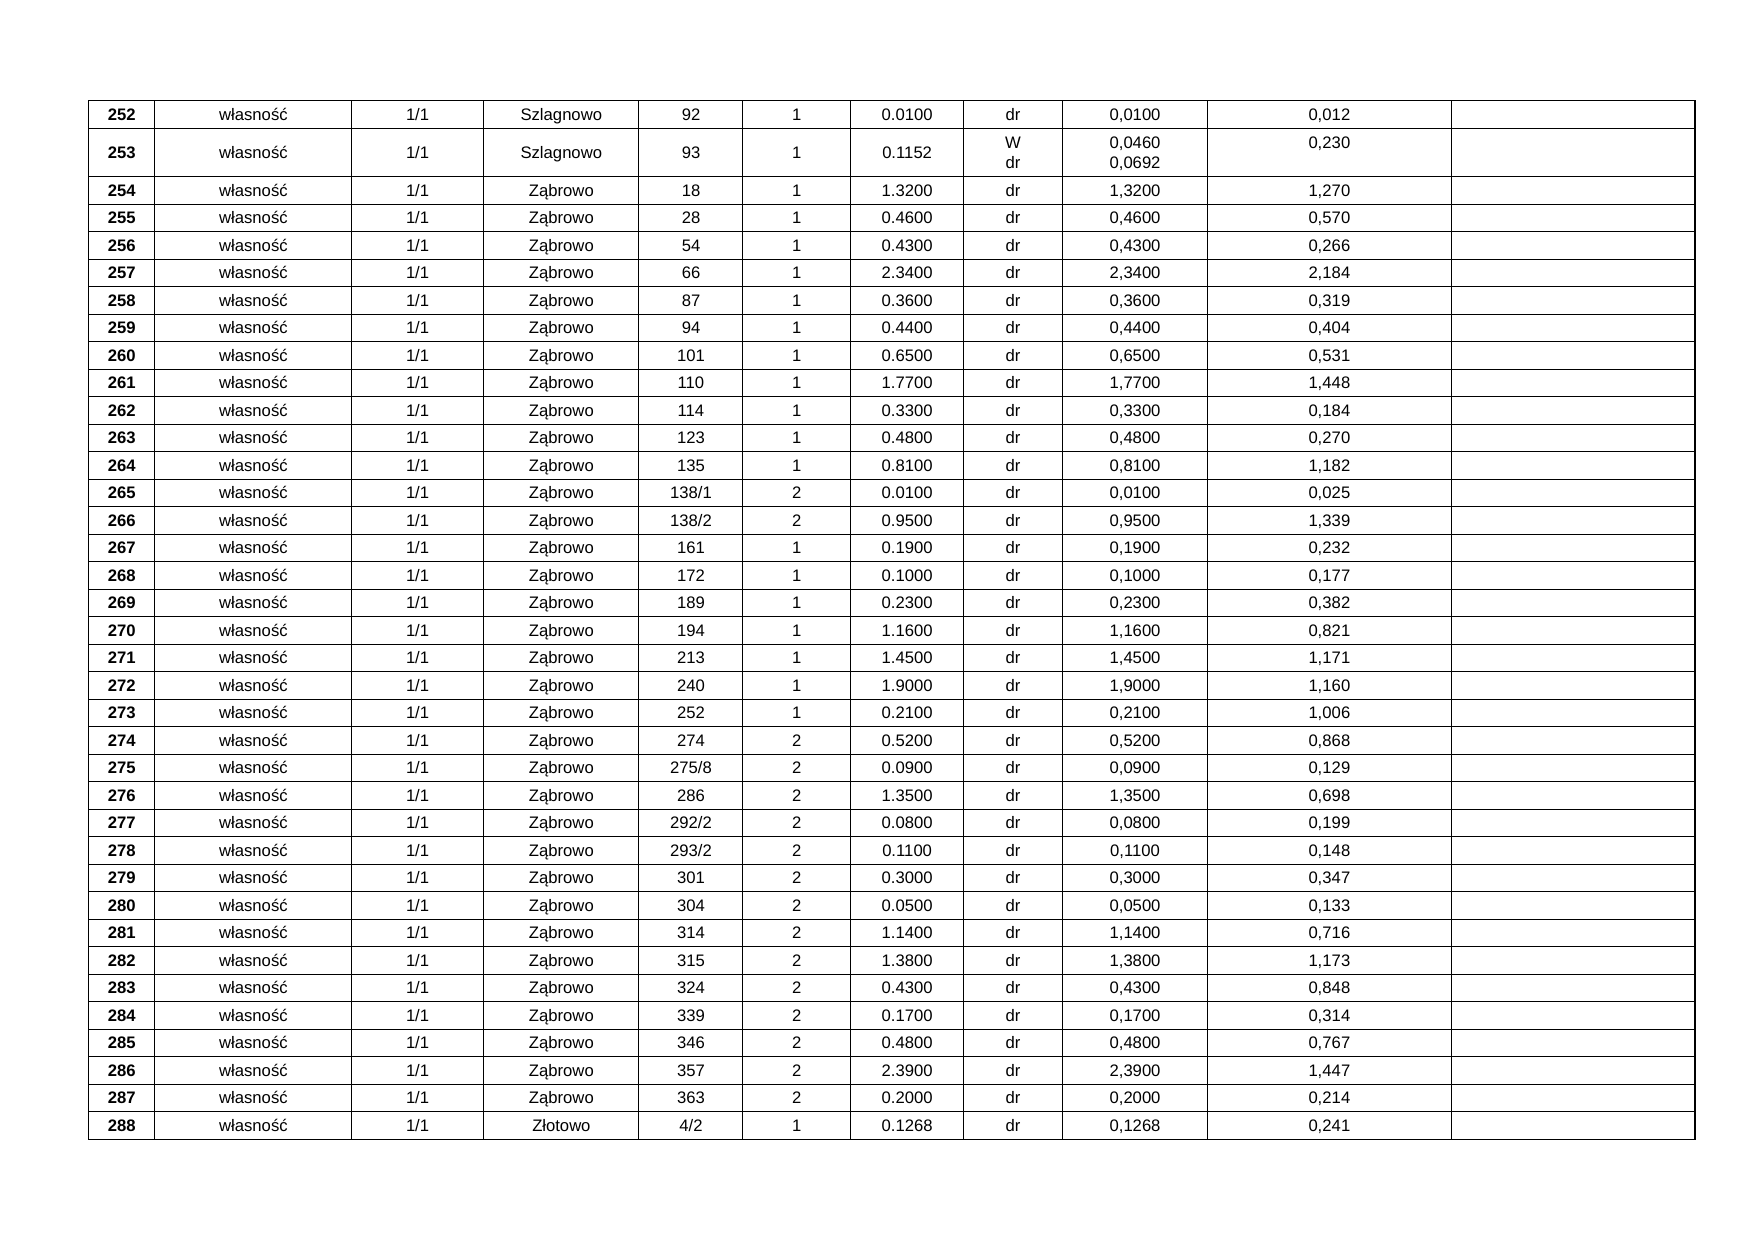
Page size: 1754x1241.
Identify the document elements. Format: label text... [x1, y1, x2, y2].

table_cell 262 [89, 397, 154, 423]
table_cell [1452, 1085, 1694, 1111]
table_cell 0.1100 [851, 837, 963, 863]
table_cell 1/1 [352, 232, 483, 258]
table_cell dr [964, 452, 1062, 478]
table_cell 0.0100 [851, 101, 963, 128]
table_cell 0,1900 [1063, 535, 1207, 561]
table_cell dr [964, 232, 1062, 258]
table_cell dr [964, 755, 1062, 781]
table_cell [1452, 370, 1694, 396]
table_cell własność [155, 232, 351, 258]
table_cell dr [964, 590, 1062, 616]
table_cell 0,2100 [1063, 700, 1207, 726]
table_cell Ząbrowo [484, 975, 638, 1001]
table_cell 314 [639, 920, 742, 946]
table_cell Ząbrowo [484, 535, 638, 561]
table_cell [1452, 590, 1694, 616]
table_cell 2 [743, 975, 850, 1001]
table_cell 1,448 [1208, 370, 1451, 396]
table_cell 92 [639, 101, 742, 128]
table_cell 0.8100 [851, 452, 963, 478]
table_cell własność [155, 865, 351, 891]
table_cell 0.4300 [851, 232, 963, 258]
table_cell 284 [89, 1002, 154, 1028]
table_cell 1/1 [352, 129, 483, 176]
table_cell 264 [89, 452, 154, 478]
table_cell 273 [89, 700, 154, 726]
table_cell 1.1400 [851, 920, 963, 946]
table_cell 2 [743, 1002, 850, 1028]
table_cell 265 [89, 480, 154, 506]
table_cell 1 [743, 1112, 850, 1138]
table_cell 274 [639, 727, 742, 753]
table_cell 0,4800 [1063, 1030, 1207, 1056]
table_cell własność [155, 397, 351, 423]
table_cell własność [155, 260, 351, 286]
table_cell 256 [89, 232, 154, 258]
table_cell dr [964, 507, 1062, 533]
table_cell 0,177 [1208, 562, 1451, 588]
table_cell własność [155, 507, 351, 533]
table_cell 1,3800 [1063, 947, 1207, 973]
table_cell 0,1700 [1063, 1002, 1207, 1028]
table_cell [1452, 865, 1694, 891]
table_cell 0,3600 [1063, 287, 1207, 313]
table_cell 0,4800 [1063, 425, 1207, 451]
table_cell 267 [89, 535, 154, 561]
table_cell 276 [89, 782, 154, 808]
table_cell 101 [639, 342, 742, 368]
table_cell 94 [639, 315, 742, 341]
table_cell 1/1 [352, 865, 483, 891]
table_cell 0,266 [1208, 232, 1451, 258]
table_cell własność [155, 1057, 351, 1083]
table_cell 0,0900 [1063, 755, 1207, 781]
table_cell 274 [89, 727, 154, 753]
table_cell [1452, 1112, 1694, 1138]
table_cell 2 [743, 1085, 850, 1111]
table_cell dr [964, 810, 1062, 836]
table_cell 0,184 [1208, 397, 1451, 423]
table_cell dr [964, 535, 1062, 561]
table_cell 363 [639, 1085, 742, 1111]
table_cell 1 [743, 287, 850, 313]
table_cell 263 [89, 425, 154, 451]
table_cell dr [964, 101, 1062, 128]
table_cell [1452, 727, 1694, 753]
table_cell 93 [639, 129, 742, 176]
table_cell 87 [639, 287, 742, 313]
table_cell dr [964, 397, 1062, 423]
table_cell 1 [743, 617, 850, 643]
table_cell 189 [639, 590, 742, 616]
table_cell własność [155, 1085, 351, 1111]
table_cell Ząbrowo [484, 947, 638, 973]
table_cell 253 [89, 129, 154, 176]
table_cell 2.3900 [851, 1057, 963, 1083]
table_cell [1452, 129, 1694, 176]
table_cell Ząbrowo [484, 425, 638, 451]
table_cell 287 [89, 1085, 154, 1111]
table_cell 1 [743, 370, 850, 396]
table_cell 1.7700 [851, 370, 963, 396]
table_cell dr [964, 947, 1062, 973]
table_cell 261 [89, 370, 154, 396]
table_cell 0,3000 [1063, 865, 1207, 891]
table_cell 285 [89, 1030, 154, 1056]
table_cell 0,129 [1208, 755, 1451, 781]
table_cell [1452, 1002, 1694, 1028]
table_cell Ząbrowo [484, 452, 638, 478]
table_cell 0,8100 [1063, 452, 1207, 478]
table_cell 252 [89, 101, 154, 128]
table_cell 257 [89, 260, 154, 286]
table_cell 271 [89, 645, 154, 671]
table_cell dr [964, 727, 1062, 753]
table_cell 0,531 [1208, 342, 1451, 368]
table_cell 1.4500 [851, 645, 963, 671]
table_cell 315 [639, 947, 742, 973]
table_cell dr [964, 1002, 1062, 1028]
table_cell 324 [639, 975, 742, 1001]
table_cell 0.2000 [851, 1085, 963, 1111]
table_cell Ząbrowo [484, 562, 638, 588]
table_cell 1.3500 [851, 782, 963, 808]
table_cell 0,347 [1208, 865, 1451, 891]
table_cell 2 [743, 755, 850, 781]
table_cell Ząbrowo [484, 205, 638, 231]
table_cell Złotowo [484, 1112, 638, 1138]
table_cell 254 [89, 177, 154, 203]
table_cell 0.4400 [851, 315, 963, 341]
table_cell własność [155, 562, 351, 588]
table_cell [1452, 810, 1694, 836]
table_cell W dr [964, 129, 1062, 176]
table_cell Ząbrowo [484, 507, 638, 533]
table_cell 0.6500 [851, 342, 963, 368]
table_cell własność [155, 645, 351, 671]
table_cell 2 [743, 892, 850, 918]
table_cell 1,9000 [1063, 672, 1207, 698]
table_cell Ząbrowo [484, 370, 638, 396]
table_cell [1452, 1030, 1694, 1056]
table_cell 0,868 [1208, 727, 1451, 753]
table_cell 0,230 [1208, 129, 1451, 176]
table_cell 0.3300 [851, 397, 963, 423]
table_cell 0,6500 [1063, 342, 1207, 368]
table_cell 1,182 [1208, 452, 1451, 478]
table_cell 1,006 [1208, 700, 1451, 726]
table_cell 0.9500 [851, 507, 963, 533]
table_cell [1452, 645, 1694, 671]
table_cell 1 [743, 452, 850, 478]
table_cell Ząbrowo [484, 315, 638, 341]
table_cell 0.1000 [851, 562, 963, 588]
table_cell własność [155, 1112, 351, 1138]
table_cell 1/1 [352, 810, 483, 836]
table_cell 1 [743, 672, 850, 698]
table_cell dr [964, 1085, 1062, 1111]
table_cell 0,767 [1208, 1030, 1451, 1056]
table_cell Ząbrowo [484, 837, 638, 863]
table_cell dr [964, 425, 1062, 451]
table_cell 286 [639, 782, 742, 808]
table_cell 0,133 [1208, 892, 1451, 918]
table_cell Ząbrowo [484, 480, 638, 506]
table_cell [1452, 700, 1694, 726]
table_cell 1/1 [352, 177, 483, 203]
table_cell dr [964, 562, 1062, 588]
table_cell 2 [743, 865, 850, 891]
table_cell 1 [743, 129, 850, 176]
table_cell Ząbrowo [484, 782, 638, 808]
table_cell [1452, 672, 1694, 698]
table_cell 1/1 [352, 645, 483, 671]
table_cell [1452, 287, 1694, 313]
table_cell 28 [639, 205, 742, 231]
table_cell 0,314 [1208, 1002, 1451, 1028]
table_cell [1452, 480, 1694, 506]
table_cell dr [964, 865, 1062, 891]
table_cell 1.1600 [851, 617, 963, 643]
table_cell własność [155, 425, 351, 451]
table_cell własność [155, 947, 351, 973]
table_cell dr [964, 480, 1062, 506]
table_cell 1/1 [352, 837, 483, 863]
table_cell 1,3200 [1063, 177, 1207, 203]
table_cell 286 [89, 1057, 154, 1083]
table_cell 0,4300 [1063, 232, 1207, 258]
table_cell dr [964, 672, 1062, 698]
table_cell 1/1 [352, 1112, 483, 1138]
table_cell 1,1400 [1063, 920, 1207, 946]
table_cell 0,0100 [1063, 101, 1207, 128]
table_cell 0,1100 [1063, 837, 1207, 863]
table_cell Ząbrowo [484, 590, 638, 616]
table_cell 1/1 [352, 562, 483, 588]
table_cell 1 [743, 101, 850, 128]
table_cell 339 [639, 1002, 742, 1028]
table_cell 66 [639, 260, 742, 286]
table_cell 288 [89, 1112, 154, 1138]
table_cell 0,0800 [1063, 810, 1207, 836]
table_cell 1/1 [352, 535, 483, 561]
table_cell 2 [743, 1030, 850, 1056]
table_cell 1/1 [352, 617, 483, 643]
table_cell 1 [743, 645, 850, 671]
table_cell 1 [743, 700, 850, 726]
table_cell własność [155, 782, 351, 808]
table_cell 194 [639, 617, 742, 643]
table_cell 2 [743, 1057, 850, 1083]
table_cell 1/1 [352, 370, 483, 396]
table_cell 1,4500 [1063, 645, 1207, 671]
table_cell 0,025 [1208, 480, 1451, 506]
table_cell dr [964, 975, 1062, 1001]
table_cell 346 [639, 1030, 742, 1056]
table_cell 1/1 [352, 975, 483, 1001]
table_cell dr [964, 370, 1062, 396]
table_cell 1/1 [352, 590, 483, 616]
table_cell [1452, 232, 1694, 258]
table_cell 1/1 [352, 782, 483, 808]
table_cell 2 [743, 782, 850, 808]
table_cell 0,1000 [1063, 562, 1207, 588]
table_cell Ząbrowo [484, 755, 638, 781]
table_cell 1,447 [1208, 1057, 1451, 1083]
table_cell 2,3400 [1063, 260, 1207, 286]
table_cell [1452, 315, 1694, 341]
table_cell własność [155, 452, 351, 478]
table_cell 1/1 [352, 425, 483, 451]
table_cell 2,184 [1208, 260, 1451, 286]
table_cell własność [155, 700, 351, 726]
table_cell 1/1 [352, 920, 483, 946]
table_cell 161 [639, 535, 742, 561]
table_cell Szlagnowo [484, 129, 638, 176]
table_cell Szlagnowo [484, 101, 638, 128]
table_cell własność [155, 672, 351, 698]
table_cell 1 [743, 535, 850, 561]
table_cell 275/8 [639, 755, 742, 781]
table_cell 0,5200 [1063, 727, 1207, 753]
table_cell 0,404 [1208, 315, 1451, 341]
table_cell 0,848 [1208, 975, 1451, 1001]
table_cell 1 [743, 315, 850, 341]
table_cell 0,3300 [1063, 397, 1207, 423]
table_cell 1/1 [352, 205, 483, 231]
table_cell Ząbrowo [484, 1085, 638, 1111]
table_cell 270 [89, 617, 154, 643]
table_cell 252 [639, 700, 742, 726]
table_cell 1.9000 [851, 672, 963, 698]
table_cell Ząbrowo [484, 892, 638, 918]
table_cell dr [964, 1030, 1062, 1056]
table_cell 1/1 [352, 672, 483, 698]
table_cell 269 [89, 590, 154, 616]
table_cell Ząbrowo [484, 1002, 638, 1028]
table_cell 1/1 [352, 727, 483, 753]
table_cell dr [964, 1057, 1062, 1083]
table_cell 1/1 [352, 700, 483, 726]
table_cell [1452, 920, 1694, 946]
table_cell 2 [743, 727, 850, 753]
table_cell 4/2 [639, 1112, 742, 1138]
table_cell własność [155, 1030, 351, 1056]
table_cell 0,148 [1208, 837, 1451, 863]
table_cell 2.3400 [851, 260, 963, 286]
table_cell dr [964, 342, 1062, 368]
table_cell [1452, 782, 1694, 808]
table_cell 260 [89, 342, 154, 368]
table_cell 1/1 [352, 101, 483, 128]
table_cell własność [155, 975, 351, 1001]
table_cell 1 [743, 342, 850, 368]
table_cell 282 [89, 947, 154, 973]
table_cell 280 [89, 892, 154, 918]
table_cell dr [964, 205, 1062, 231]
table_cell 0.1700 [851, 1002, 963, 1028]
table_cell 2 [743, 507, 850, 533]
table_cell Ząbrowo [484, 645, 638, 671]
table_cell własność [155, 920, 351, 946]
table_cell własność [155, 480, 351, 506]
table_cell 110 [639, 370, 742, 396]
table_cell 0.5200 [851, 727, 963, 753]
table_cell 0,9500 [1063, 507, 1207, 533]
table_cell 0.2100 [851, 700, 963, 726]
table_cell 1/1 [352, 260, 483, 286]
table_cell 272 [89, 672, 154, 698]
table_cell 1/1 [352, 480, 483, 506]
table_cell 18 [639, 177, 742, 203]
table_cell własność [155, 617, 351, 643]
table_cell [1452, 1057, 1694, 1083]
table_cell własność [155, 590, 351, 616]
table_cell własność [155, 342, 351, 368]
table_cell 1.3200 [851, 177, 963, 203]
table_cell własność [155, 755, 351, 781]
table_cell 2,3900 [1063, 1057, 1207, 1083]
table_cell [1452, 507, 1694, 533]
table_cell [1452, 205, 1694, 231]
table_cell 1 [743, 397, 850, 423]
table_cell 0.0900 [851, 755, 963, 781]
table_cell 0.4300 [851, 975, 963, 1001]
table_cell 1/1 [352, 947, 483, 973]
table_cell [1452, 397, 1694, 423]
table_cell [1452, 425, 1694, 451]
table_cell [1452, 101, 1694, 128]
table_cell 1/1 [352, 452, 483, 478]
table_cell 1 [743, 590, 850, 616]
table_cell 2 [743, 810, 850, 836]
table_cell 0,4600 [1063, 205, 1207, 231]
table_cell 54 [639, 232, 742, 258]
table_cell dr [964, 177, 1062, 203]
table_cell 0,4300 [1063, 975, 1207, 1001]
table_cell Ząbrowo [484, 920, 638, 946]
table_cell 1/1 [352, 287, 483, 313]
table_cell 1,7700 [1063, 370, 1207, 396]
table_cell 268 [89, 562, 154, 588]
table_cell 0,012 [1208, 101, 1451, 128]
table_cell [1452, 177, 1694, 203]
table_cell 1/1 [352, 1030, 483, 1056]
table_cell [1452, 947, 1694, 973]
table_cell 0,1268 [1063, 1112, 1207, 1138]
table_cell własność [155, 101, 351, 128]
table_cell 266 [89, 507, 154, 533]
table_cell Ząbrowo [484, 700, 638, 726]
table_cell własność [155, 287, 351, 313]
table_cell 0,0460 0,0692 [1063, 129, 1207, 176]
table_cell 1/1 [352, 1085, 483, 1111]
table_cell dr [964, 617, 1062, 643]
table_cell dr [964, 892, 1062, 918]
table_cell Ząbrowo [484, 260, 638, 286]
table_cell 1/1 [352, 1002, 483, 1028]
table_cell własność [155, 315, 351, 341]
table_cell 0,4400 [1063, 315, 1207, 341]
table_cell 278 [89, 837, 154, 863]
table_cell 279 [89, 865, 154, 891]
table_cell [1452, 562, 1694, 588]
table_cell dr [964, 837, 1062, 863]
table_cell 2 [743, 947, 850, 973]
table_cell własność [155, 129, 351, 176]
table_cell 2 [743, 837, 850, 863]
table_cell 1 [743, 177, 850, 203]
table_cell własność [155, 535, 351, 561]
table_cell 1,1600 [1063, 617, 1207, 643]
table_cell 0,2300 [1063, 590, 1207, 616]
table_cell [1452, 837, 1694, 863]
table_cell Ząbrowo [484, 810, 638, 836]
table_cell 1/1 [352, 342, 483, 368]
table_cell 277 [89, 810, 154, 836]
table_cell 2 [743, 920, 850, 946]
table_cell dr [964, 645, 1062, 671]
table_cell 255 [89, 205, 154, 231]
table_cell Ząbrowo [484, 1030, 638, 1056]
table_cell [1452, 452, 1694, 478]
table_cell 293/2 [639, 837, 742, 863]
table_cell 1,270 [1208, 177, 1451, 203]
table_cell 240 [639, 672, 742, 698]
table_cell 0,821 [1208, 617, 1451, 643]
table_cell 0.4600 [851, 205, 963, 231]
table_cell [1452, 342, 1694, 368]
table_cell 0,214 [1208, 1085, 1451, 1111]
table_cell 114 [639, 397, 742, 423]
table_cell 0.4800 [851, 1030, 963, 1056]
table_cell 1 [743, 232, 850, 258]
table_cell Ząbrowo [484, 727, 638, 753]
table_cell własność [155, 892, 351, 918]
table_cell 0,2000 [1063, 1085, 1207, 1111]
table_cell 1 [743, 562, 850, 588]
table_cell 275 [89, 755, 154, 781]
table_cell dr [964, 315, 1062, 341]
table_cell 283 [89, 975, 154, 1001]
table_cell [1452, 755, 1694, 781]
table_cell 0.1152 [851, 129, 963, 176]
table_cell 1 [743, 425, 850, 451]
table_cell 123 [639, 425, 742, 451]
table_cell Ząbrowo [484, 617, 638, 643]
table_cell [1452, 535, 1694, 561]
table_cell [1452, 617, 1694, 643]
table_cell dr [964, 782, 1062, 808]
table_cell własność [155, 205, 351, 231]
table_cell 1 [743, 205, 850, 231]
table_cell własność [155, 370, 351, 396]
table_cell 0.0500 [851, 892, 963, 918]
table_cell [1452, 260, 1694, 286]
table_cell 1/1 [352, 892, 483, 918]
table_cell dr [964, 287, 1062, 313]
table_cell 0,319 [1208, 287, 1451, 313]
table_cell 1/1 [352, 1057, 483, 1083]
table_cell 0.1268 [851, 1112, 963, 1138]
table_cell 304 [639, 892, 742, 918]
table_cell 138/1 [639, 480, 742, 506]
table_cell Ząbrowo [484, 865, 638, 891]
table_cell 1,339 [1208, 507, 1451, 533]
table_cell własność [155, 177, 351, 203]
table_cell 0,382 [1208, 590, 1451, 616]
table_cell 0,698 [1208, 782, 1451, 808]
table_cell własność [155, 810, 351, 836]
table_cell 1/1 [352, 507, 483, 533]
table_cell 1/1 [352, 397, 483, 423]
table_cell 1,3500 [1063, 782, 1207, 808]
table_cell 0,570 [1208, 205, 1451, 231]
table_cell 1/1 [352, 755, 483, 781]
table_cell 0,199 [1208, 810, 1451, 836]
table_cell 258 [89, 287, 154, 313]
table_cell 2 [743, 480, 850, 506]
table_cell 0,232 [1208, 535, 1451, 561]
table_cell Ząbrowo [484, 397, 638, 423]
table_cell 0,270 [1208, 425, 1451, 451]
table_cell 0.3000 [851, 865, 963, 891]
table_cell Ząbrowo [484, 342, 638, 368]
table_cell Ząbrowo [484, 232, 638, 258]
table_cell 172 [639, 562, 742, 588]
table_cell własność [155, 837, 351, 863]
table_cell 0.1900 [851, 535, 963, 561]
table_cell własność [155, 727, 351, 753]
table_cell 0,716 [1208, 920, 1451, 946]
table_cell 357 [639, 1057, 742, 1083]
table_cell [1452, 975, 1694, 1001]
table_cell 0.4800 [851, 425, 963, 451]
table_cell własność [155, 1002, 351, 1028]
table_cell 0,241 [1208, 1112, 1451, 1138]
table_cell 0,0500 [1063, 892, 1207, 918]
table_cell 1/1 [352, 315, 483, 341]
table_cell 213 [639, 645, 742, 671]
table_cell Ząbrowo [484, 672, 638, 698]
table_cell 0.0800 [851, 810, 963, 836]
table_cell 1,160 [1208, 672, 1451, 698]
table_cell 0.3600 [851, 287, 963, 313]
table_cell 281 [89, 920, 154, 946]
table_cell 1,173 [1208, 947, 1451, 973]
table_cell 138/2 [639, 507, 742, 533]
table_cell dr [964, 920, 1062, 946]
table_cell 0.0100 [851, 480, 963, 506]
table_cell 259 [89, 315, 154, 341]
table_cell 0,0100 [1063, 480, 1207, 506]
table_cell Ząbrowo [484, 1057, 638, 1083]
table_cell 1,171 [1208, 645, 1451, 671]
table_cell Ząbrowo [484, 287, 638, 313]
table_cell 135 [639, 452, 742, 478]
table_cell 1.3800 [851, 947, 963, 973]
table_cell [1452, 892, 1694, 918]
table_cell 1 [743, 260, 850, 286]
table_cell 292/2 [639, 810, 742, 836]
table_cell dr [964, 260, 1062, 286]
table_cell 301 [639, 865, 742, 891]
table_cell dr [964, 1112, 1062, 1138]
table_cell dr [964, 700, 1062, 726]
table_cell Ząbrowo [484, 177, 638, 203]
table_cell 0.2300 [851, 590, 963, 616]
